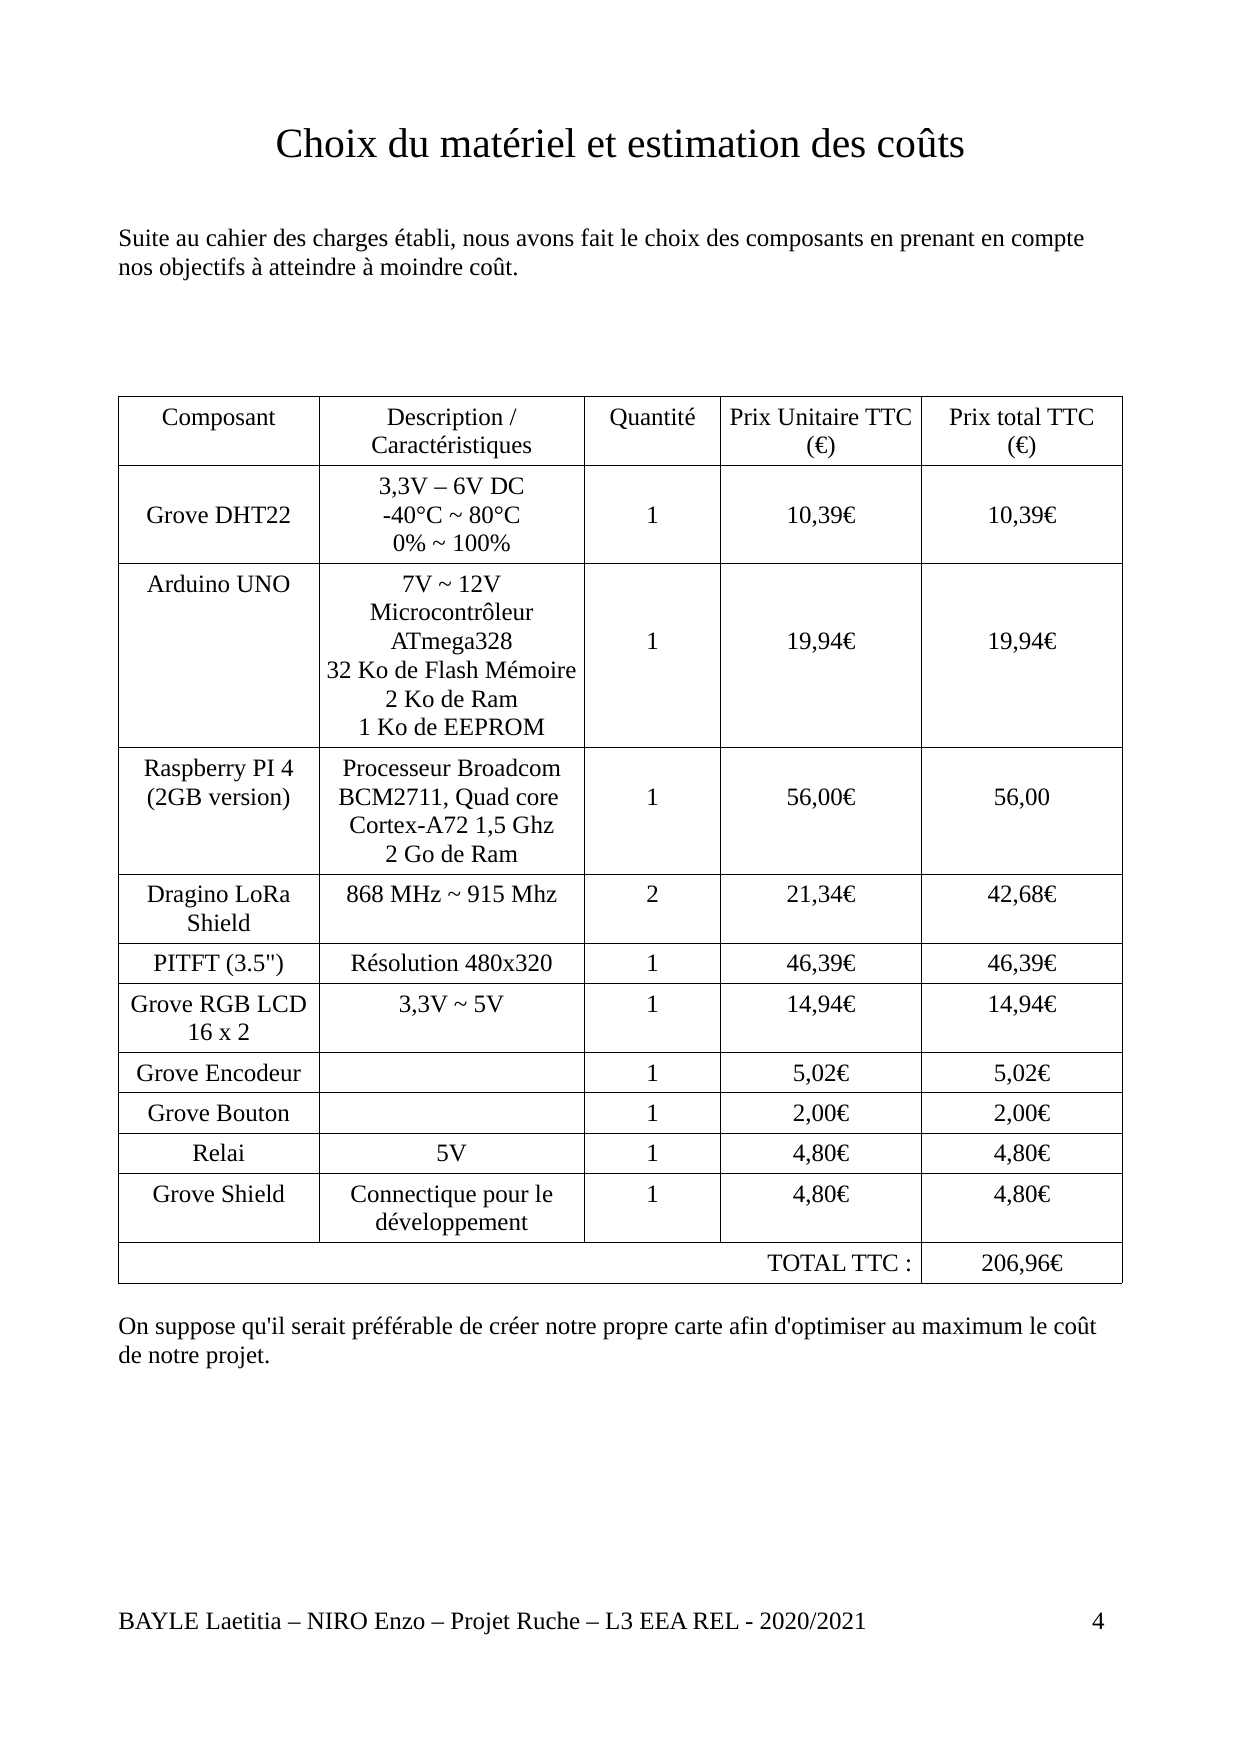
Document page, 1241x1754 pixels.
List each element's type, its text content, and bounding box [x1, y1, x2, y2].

table_header Prix Unitaire TTC (€) [721, 397, 921, 465]
table_cell 4,80€ [721, 1134, 921, 1173]
table_cell 7V ~ 12V Microcontrôleur ATmega328 32 Ko de Flash Mémoire 2 Ko de Ram 1 Ko de EEPROM [320, 564, 584, 747]
table_cell 42,68€ [922, 875, 1122, 943]
table_cell 1 [585, 984, 720, 1052]
table_cell 1 [585, 1174, 720, 1242]
table_cell 4,80€ [721, 1174, 921, 1242]
table_cell Grove Encodeur [119, 1053, 319, 1092]
table_cell 2,00€ [922, 1093, 1122, 1133]
table_cell [320, 1053, 584, 1092]
table_header Prix total TTC (€) [922, 397, 1122, 465]
table_cell Grove DHT22 [119, 466, 319, 563]
table_header Quantité [585, 397, 720, 465]
table_cell 14,94€ [721, 984, 921, 1052]
table_header Description / Caractéristiques [320, 397, 584, 465]
table_cell Arduino UNO [119, 564, 319, 747]
table_cell Grove Bouton [119, 1093, 319, 1133]
table_cell 1 [585, 1093, 720, 1133]
table_cell 56,00€ [721, 748, 921, 873]
table_cell 1 [585, 944, 720, 983]
table_cell 4,80€ [922, 1134, 1122, 1173]
table_cell 19,94€ [721, 564, 921, 747]
table_cell 46,39€ [721, 944, 921, 983]
table_cell 868 MHz ~ 915 Mhz [320, 875, 584, 943]
table_cell 2 [585, 875, 720, 943]
table_cell Grove RGB LCD 16 x 2 [119, 984, 319, 1052]
table_cell 56,00 [922, 748, 1122, 873]
table_cell Connectique pour le développement [320, 1174, 584, 1242]
table_cell 4,80€ [922, 1174, 1122, 1242]
text On suppose qu'il serait préférable de créer notre propre carte afin d'optimiser au maximum le coût de notre projet. [118, 1311, 1122, 1369]
text Suite au cahier des charges établi, nous avons fait le choix des composants en prenant en compte nos objectifs à atteindre à moindre coût. [118, 223, 1122, 281]
table_cell 5,02€ [922, 1053, 1122, 1092]
table_cell 1 [585, 1134, 720, 1173]
table_cell Résolution 480x320 [320, 944, 584, 983]
table_cell 1 [585, 466, 720, 563]
table_cell 5,02€ [721, 1053, 921, 1092]
table_cell Processeur Broadcom BCM2711, Quad core Cortex-A72 1,5 Ghz 2 Go de Ram [320, 748, 584, 873]
table_cell 2,00€ [721, 1093, 921, 1133]
table_cell 46,39€ [922, 944, 1122, 983]
table_cell [320, 1093, 584, 1133]
table_header 206,96€ [922, 1243, 1122, 1282]
table_header Composant [119, 397, 319, 465]
table_cell Dragino LoRa Shield [119, 875, 319, 943]
table_cell Grove Shield [119, 1174, 319, 1242]
table_cell 1 [585, 1053, 720, 1092]
table_cell 3,3V – 6V DC -40°C ~ 80°C 0% ~ 100% [320, 466, 584, 563]
table_cell Relai [119, 1134, 319, 1173]
table_cell 5V [320, 1134, 584, 1173]
table_cell 10,39€ [922, 466, 1122, 563]
table_cell 19,94€ [922, 564, 1122, 747]
table_cell Raspberry PI 4 (2GB version) [119, 748, 319, 873]
table_cell 21,34€ [721, 875, 921, 943]
table_cell PITFT (3.5") [119, 944, 319, 983]
text Choix du matériel et estimation des coûts [118, 118, 1122, 166]
table_cell 14,94€ [922, 984, 1122, 1052]
table_cell 1 [585, 748, 720, 873]
table_cell 3,3V ~ 5V [320, 984, 584, 1052]
table_cell 10,39€ [721, 466, 921, 563]
table_header TOTAL TTC : [119, 1243, 921, 1282]
table_cell 1 [585, 564, 720, 747]
